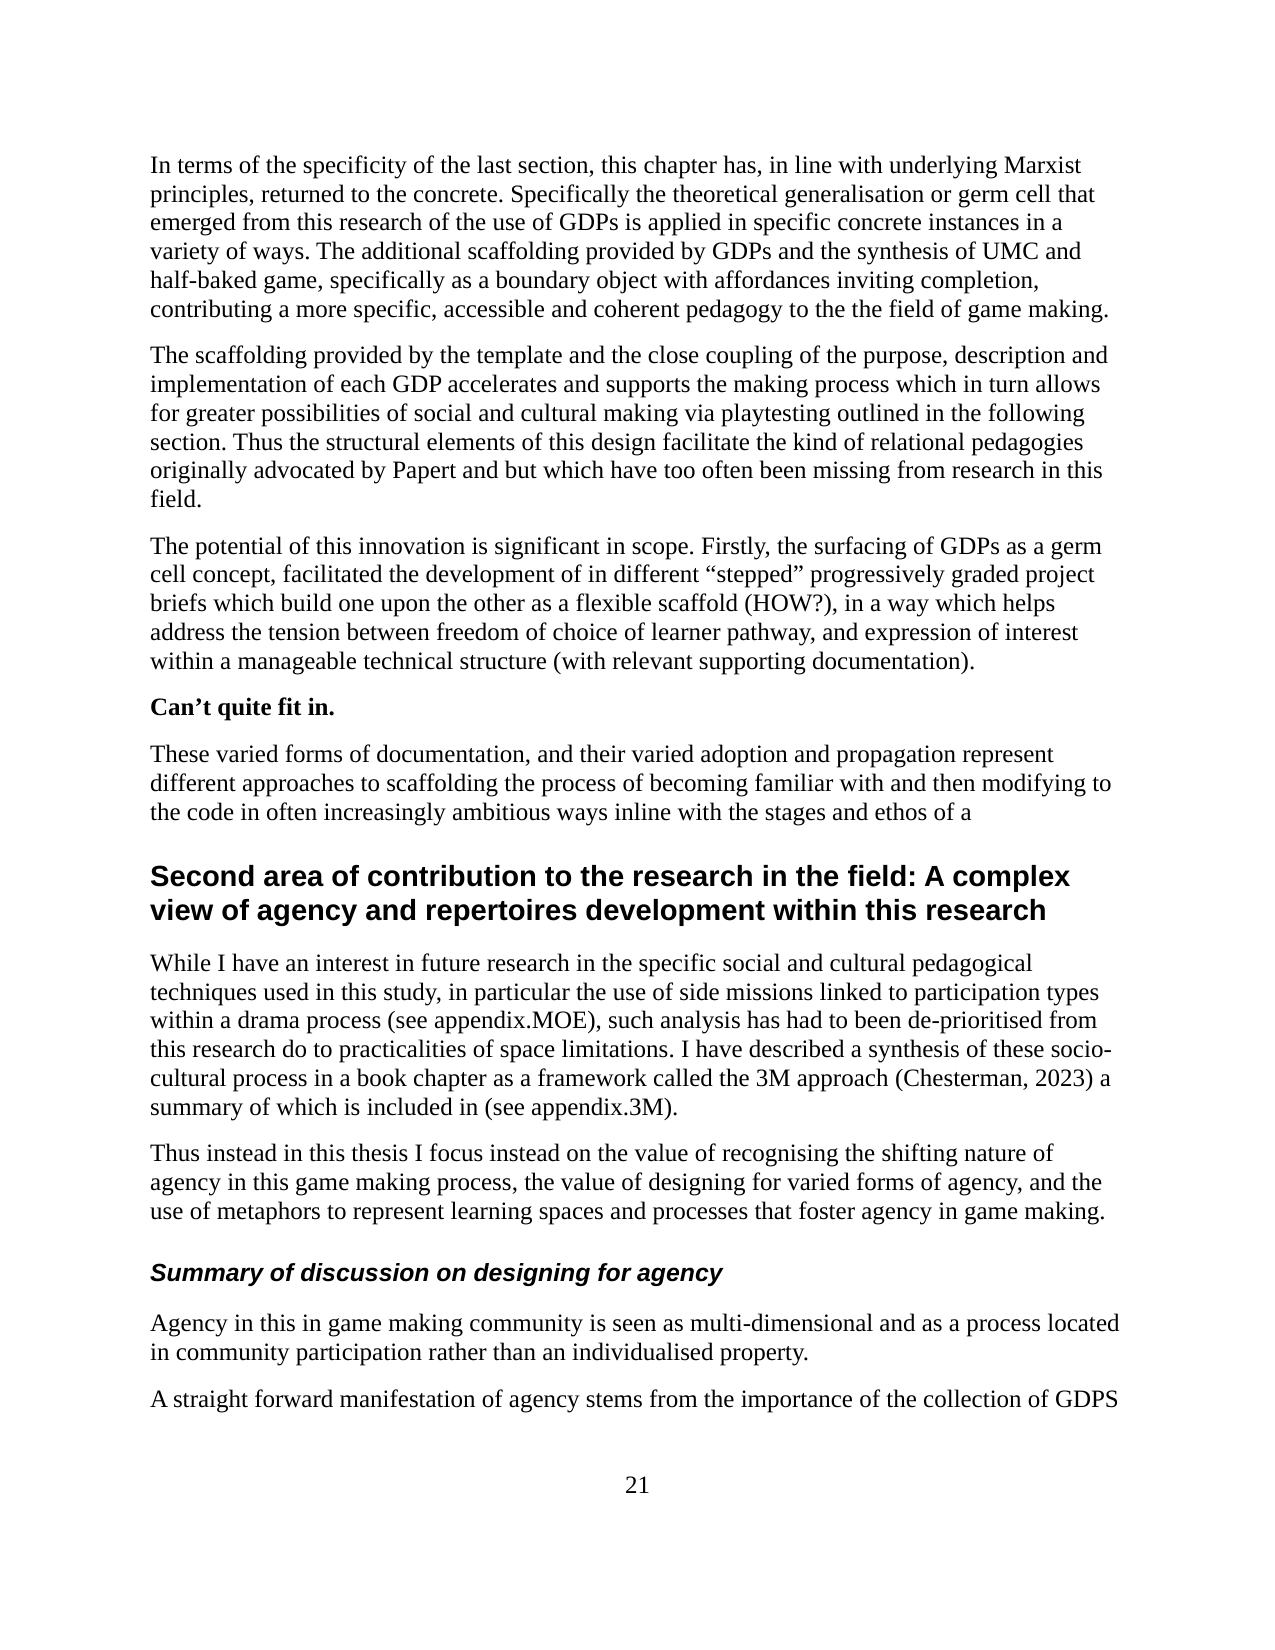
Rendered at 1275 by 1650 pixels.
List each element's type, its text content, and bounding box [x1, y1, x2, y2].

text Agency in this in game making community is seen as multi-dimensional and as a process located in community participation rather than an individualised property. [150, 1308, 1125, 1366]
text These varied forms of documentation, and their varied adoption and propagation represent different approaches to scaffolding the process of becoming familiar with and then modifying to the code in often increasingly ambitious ways inline with the stages and ethos of a [150, 739, 1125, 825]
text In terms of the specificity of the last section, this chapter has, in line with underlying Marxist principles, returned to the concrete. Specifically the theoretical generalisation or germ cell that emerged from this research of the use of GDPs is applied in specific concrete instances in a variety of ways. The additional scaffolding provided by GDPs and the synthesis of UMC and half-baked game, specifically as a boundary object with affordances inviting completion, contributing a more specific, accessible and coherent pedagogy to the the field of game making. [150, 150, 1125, 322]
text Thus instead in this thesis I focus instead on the value of recognising the shifting nature of agency in this game making process, the value of designing for varied forms of agency, and the use of metaphors to represent learning spaces and processes that foster agency in game making. [150, 1138, 1125, 1224]
text Can’t quite fit in. [150, 692, 1125, 721]
subtitle Second area of contribution to the research in the field: A complex view of agency and repertoires development within this research [150, 859, 1125, 926]
text A straight forward manifestation of agency stems from the importance of the collection of GDPS [150, 1384, 1125, 1413]
text While I have an interest in future research in the specific social and cultural pedagogical techniques used in this study, in particular the use of side missions linked to participation types within a drama process (see appendix.MOE), such analysis has had to been de-prioritised from this research do to practicalities of space limitations. I have described a synthesis of these socio-cultural process in a book chapter as a framework called the 3M approach (Chesterman, 2023) a summary of which is included in (see appendix.3M). [150, 948, 1125, 1120]
text The potential of this innovation is significant in scope. Firstly, the surfacing of GDPs as a germ cell concept, facilitated the development of in different “stepped” progressively graded project briefs which build one upon the other as a flexible scaffold (HOW?), in a way which helps address the tension between freedom of choice of learner pathway, and expression of interest within a manageable technical structure (with relevant supporting documentation). [150, 531, 1125, 674]
text The scaffolding provided by the template and the close coupling of the purpose, description and implementation of each GDP accelerates and supports the making process which in turn allows for greater possibilities of social and cultural making via playtesting outlined in the following section. Thus the structural elements of this design facilitate the kind of relational pedagogies originally advocated by Papert and but which have too often been missing from research in this field. [150, 340, 1125, 513]
subtitle Summary of discussion on designing for agency [150, 1258, 1125, 1287]
